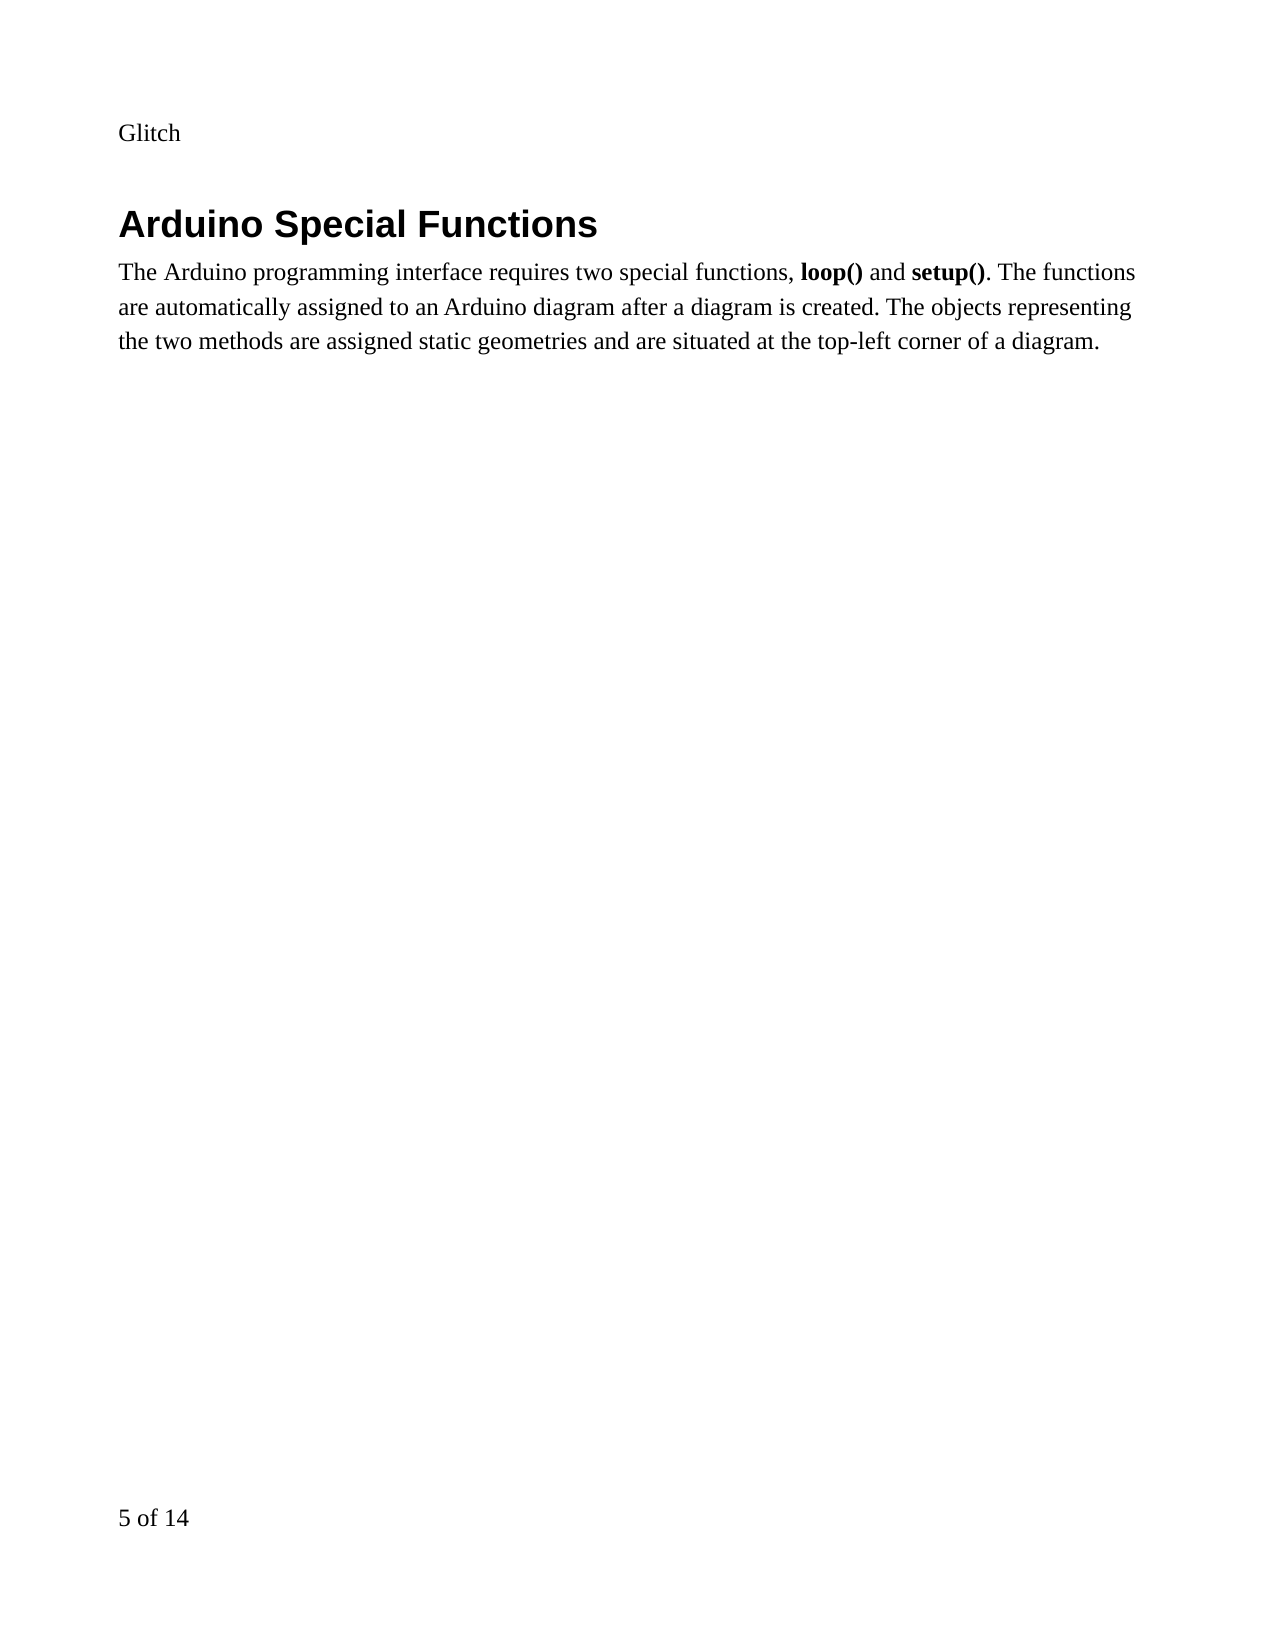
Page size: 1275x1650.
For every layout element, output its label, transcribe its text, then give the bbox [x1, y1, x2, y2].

text The Arduino programming interface requires two special functions, loop() and setup(). The functions are automatically assigned to an Arduino diagram after a diagram is created. The objects representing the two methods are assigned static geometries and are situated at the top-left corner of a diagram. [118, 257, 1157, 355]
subtitle Arduino Special Functions [118, 201, 1157, 245]
